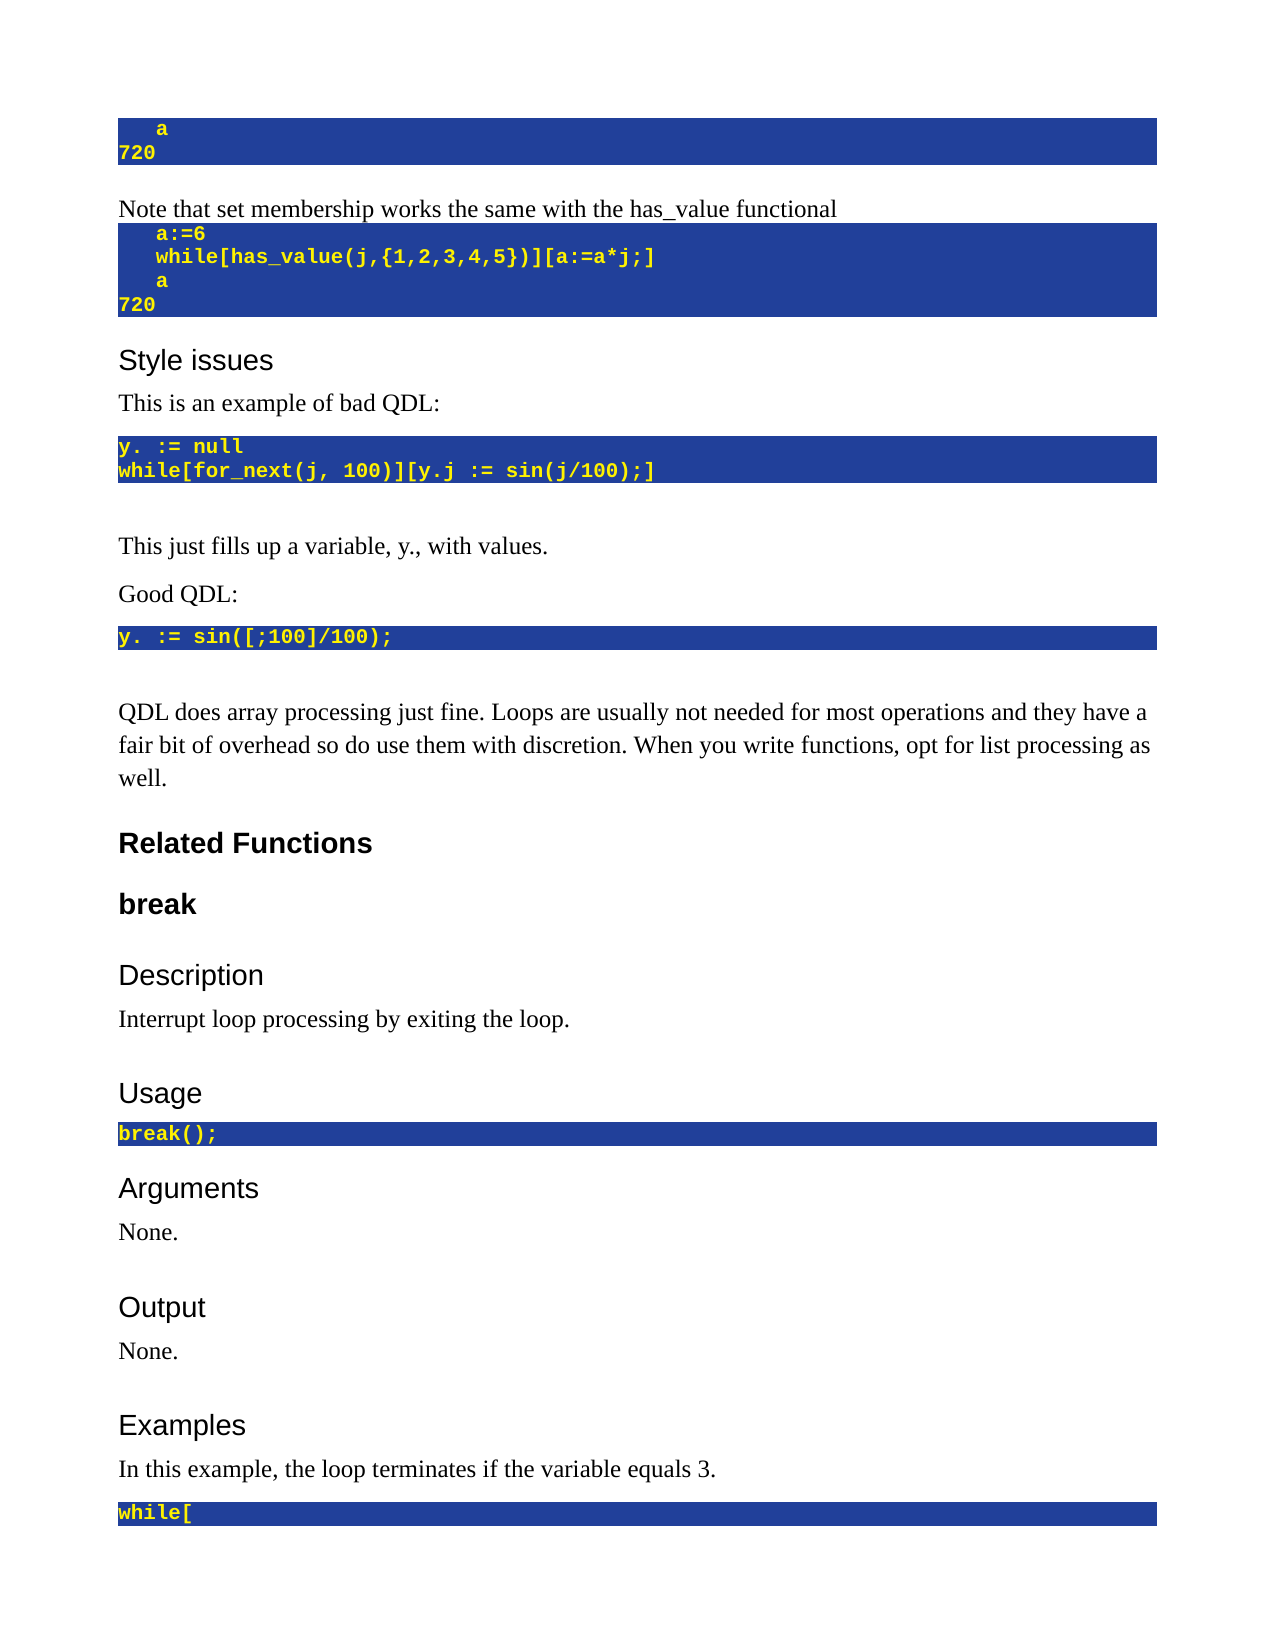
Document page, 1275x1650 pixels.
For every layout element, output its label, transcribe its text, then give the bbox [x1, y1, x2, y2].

text QDL does array processing just fine. Loops are usually not needed for most operations and they have a fair bit of overhead so do use them with discretion. When you write functions, opt for list processing as well. [118, 697, 1157, 792]
text Good QDL: [118, 579, 1157, 607]
subtitle break [118, 887, 1157, 920]
text 720 [118, 142, 1157, 165]
text break(); [118, 1122, 1157, 1146]
text This just fills up a variable, y., with values. [118, 531, 1157, 560]
subtitle Style issues [118, 342, 1157, 376]
text In this example, the loop terminates if the variable equals 3. [118, 1454, 1157, 1483]
text while[ [118, 1502, 1157, 1526]
text a [118, 270, 1157, 294]
text while[for_next(j, 100)][y.j := sin(j/100);] [118, 460, 1157, 483]
text None. [118, 1217, 1157, 1246]
subtitle Output [118, 1290, 1157, 1323]
text y. := sin([;100]/100); [118, 626, 1157, 650]
subtitle Related Functions [118, 826, 1157, 859]
text y. := null [118, 436, 1157, 460]
subtitle Usage [118, 1076, 1157, 1110]
subtitle Arguments [118, 1171, 1157, 1205]
subtitle Description [118, 958, 1157, 991]
text This is an example of bad QDL: [118, 388, 1157, 417]
text Interrupt loop processing by exiting the loop. [118, 1004, 1157, 1033]
text while[has_value(j,{1,2,3,4,5})][a:=a*j;] [118, 247, 1157, 270]
text a:=6 [118, 223, 1157, 247]
text 720 [118, 294, 1157, 317]
text a [118, 118, 1157, 142]
text None. [118, 1336, 1157, 1364]
text Note that set membership works the same with the has_value functional [118, 194, 1157, 223]
subtitle Examples [118, 1408, 1157, 1442]
